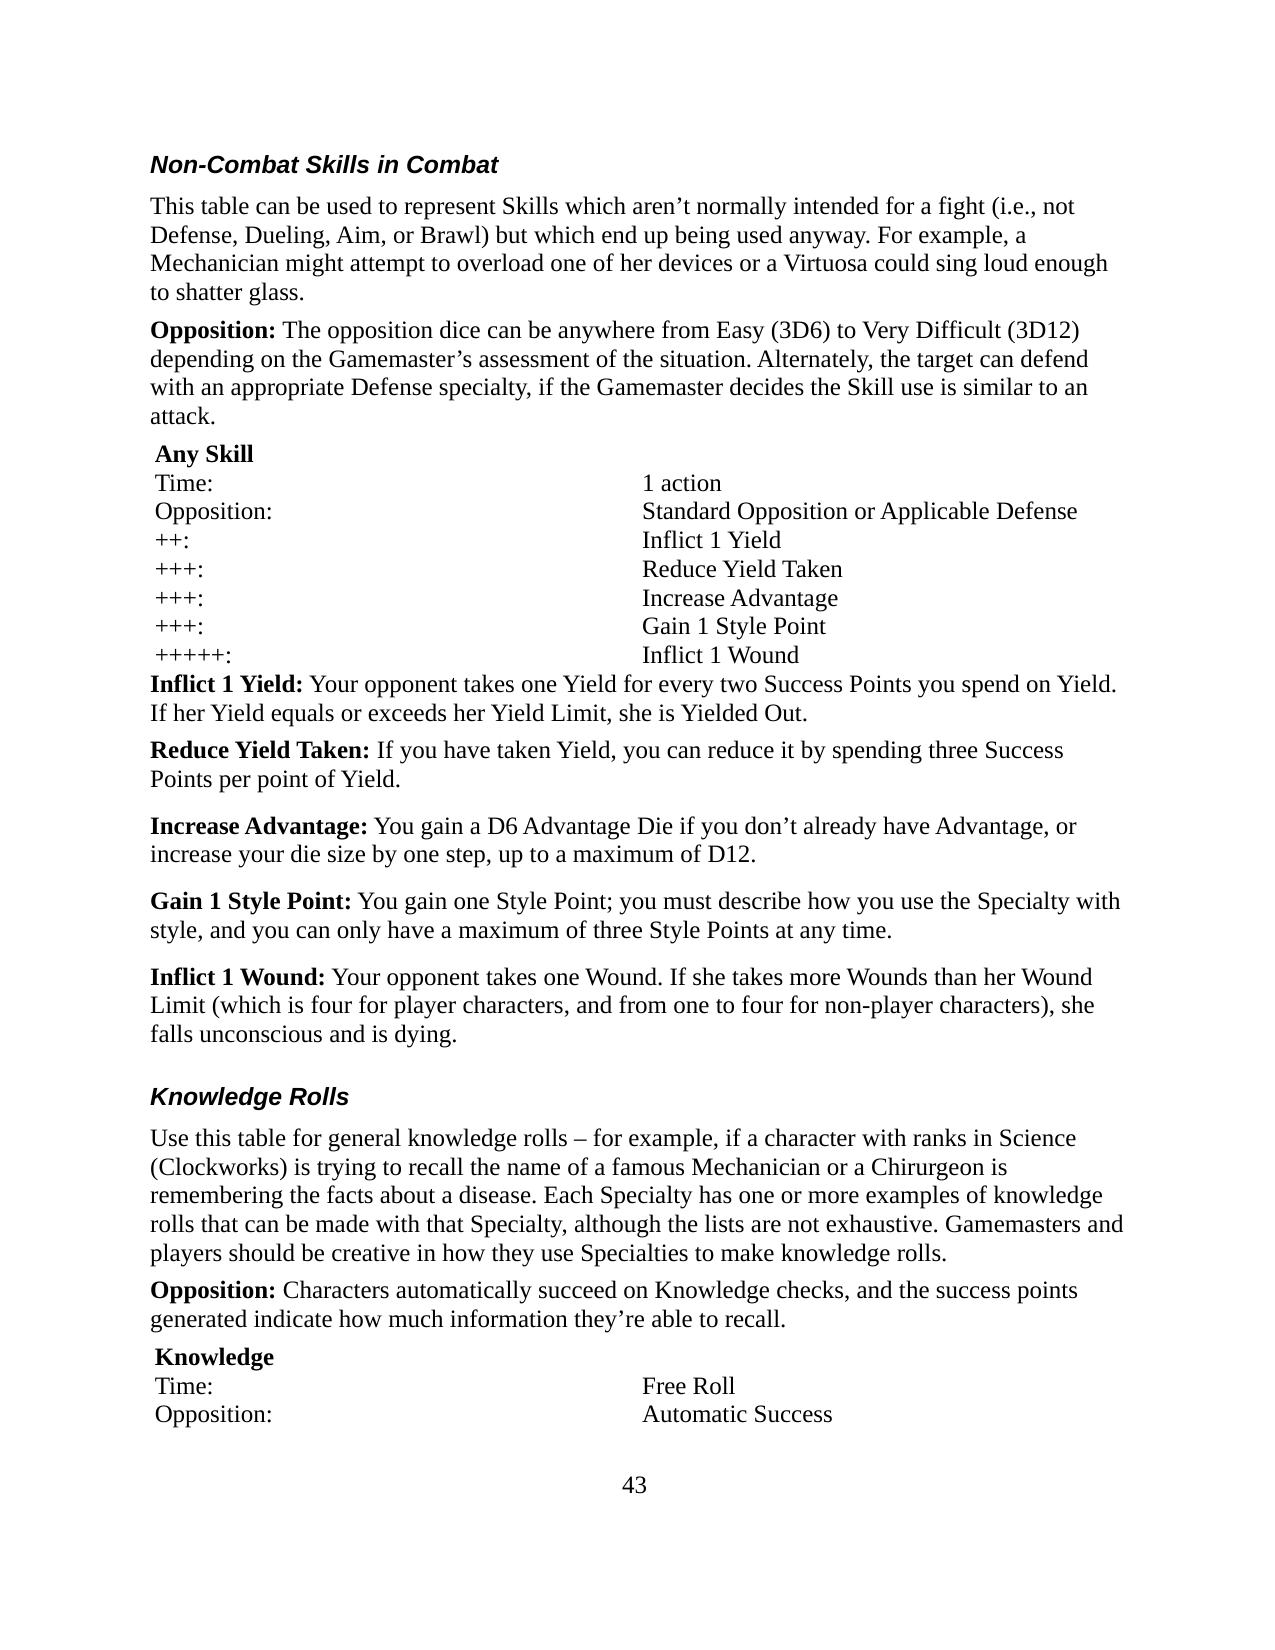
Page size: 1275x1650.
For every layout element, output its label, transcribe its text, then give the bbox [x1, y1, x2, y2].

table_cell Free Roll [638, 1371, 1125, 1399]
table_cell Automatic Success [638, 1400, 1125, 1428]
table_cell Inflict 1 Wound [638, 640, 1125, 669]
table_cell Reduce Yield Taken [638, 554, 1125, 583]
table_cell ++: [150, 525, 637, 554]
table_header Knowledge [150, 1342, 637, 1371]
text Inflict 1 Wound: Your opponent takes one Wound. If she takes more Wounds than her Wound Limit (which is four for player characters, and from one to four for non-player characters), she falls unconscious and is dying. [150, 962, 1125, 1048]
table_header [638, 1342, 1125, 1371]
table_cell Opposition: [150, 1400, 637, 1428]
text Increase Advantage: You gain a D6 Advantage Die if you don’t already have Advantage, or increase your die size by one step, up to a maximum of D12. [150, 811, 1125, 868]
table_cell Gain 1 Style Point [638, 611, 1125, 640]
text Opposition: Characters automatically succeed on Knowledge checks, and the success points generated indicate how much information they’re able to recall. [150, 1276, 1125, 1333]
subtitle Non-Combat Skills in Combat [150, 150, 1125, 178]
table_cell Standard Opposition or Applicable Defense [638, 496, 1125, 525]
table_header [638, 439, 1125, 468]
text Use this table for general knowledge rolls – for example, if a character with ranks in Science (Clockworks) is trying to recall the name of a famous Mechanician or a Chirurgeon is remembering the facts about a disease. Each Specialty has one or more examples of knowledge rolls that can be made with that Specialty, although the lists are not exhaustive. Gamemasters and players should be creative in how they use Specialties to make knowledge rolls. [150, 1123, 1125, 1267]
table_cell +++: [150, 554, 637, 583]
table_header Any Skill [150, 439, 637, 468]
subtitle Knowledge Rolls [150, 1082, 1125, 1110]
text Opposition: The opposition dice can be anywhere from Easy (3D6) to Very Difficult (3D12) depending on the Gamemaster’s assessment of the situation. Alternately, the target can defend with an appropriate Defense specialty, if the Gamemaster decides the Skill use is similar to an attack. [150, 315, 1125, 430]
table_cell Increase Advantage [638, 583, 1125, 611]
table_cell 1 action [638, 468, 1125, 496]
table_cell +++: [150, 583, 637, 611]
text Reduce Yield Taken: If you have taken Yield, you can reduce it by spending three Success Points per point of Yield. [150, 735, 1125, 793]
text This table can be used to represent Skills which aren’t normally intended for a fight (i.e., not Defense, Dueling, Aim, or Brawl) but which end up being used anyway. For example, a Mechanician might attempt to overload one of her devices or a Virtuosa could sing loud enough to shatter glass. [150, 191, 1125, 306]
text Inflict 1 Yield: Your opponent takes one Yield for every two Success Points you spend on Yield. If her Yield equals or exceeds her Yield Limit, she is Yielded Out. [150, 669, 1125, 726]
text Gain 1 Style Point: You gain one Style Point; you must describe how you use the Specialty with style, and you can only have a maximum of three Style Points at any time. [150, 886, 1125, 944]
table_cell Time: [150, 1371, 637, 1399]
table_cell Opposition: [150, 496, 637, 525]
table_cell +++: [150, 611, 637, 640]
table_cell Time: [150, 468, 637, 496]
table_cell Inflict 1 Yield [638, 525, 1125, 554]
table_cell +++++: [150, 640, 637, 669]
